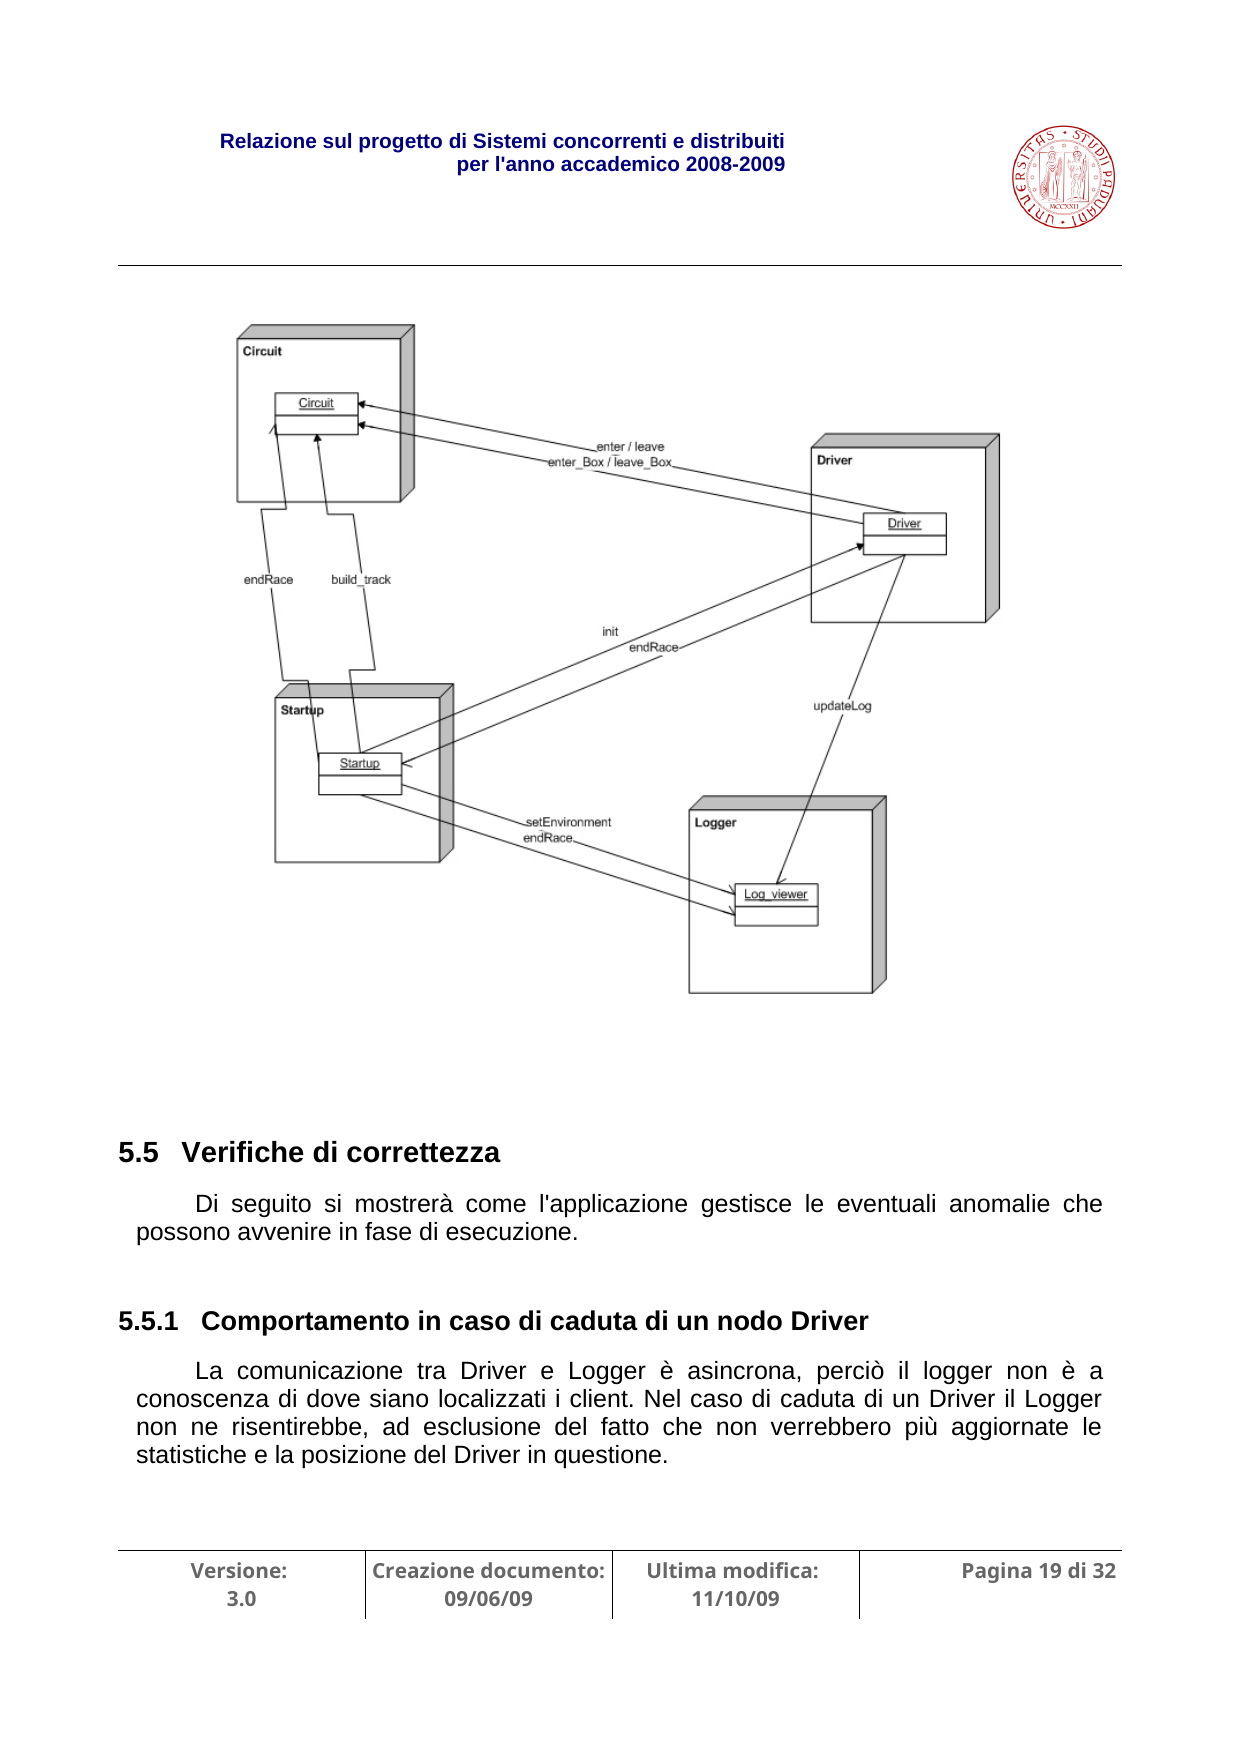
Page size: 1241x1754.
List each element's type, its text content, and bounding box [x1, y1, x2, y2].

subtitle Verifiche di correttezza [118, 1136, 1122, 1169]
text Di seguito si mostrerà come l'applicazione gestisce le eventuali anomalie che possono avvenire in fase di esecuzione. [136, 1190, 1104, 1246]
text La comunicazione tra Driver e Logger è asincrona, perciò il logger non è a conoscenza di dove siano localizzati i client. Nel caso di caduta di un Driver il Logger non ne risentirebbe, ad esclusione del fatto che non verrebbero più aggiornate le statistiche e la posizione del Driver in questione. [136, 1357, 1104, 1469]
picture [218, 308, 1022, 1009]
subtitle Comportamento in caso di caduta di un nodo Driver [118, 1306, 1122, 1336]
picture [1010, 123, 1117, 231]
